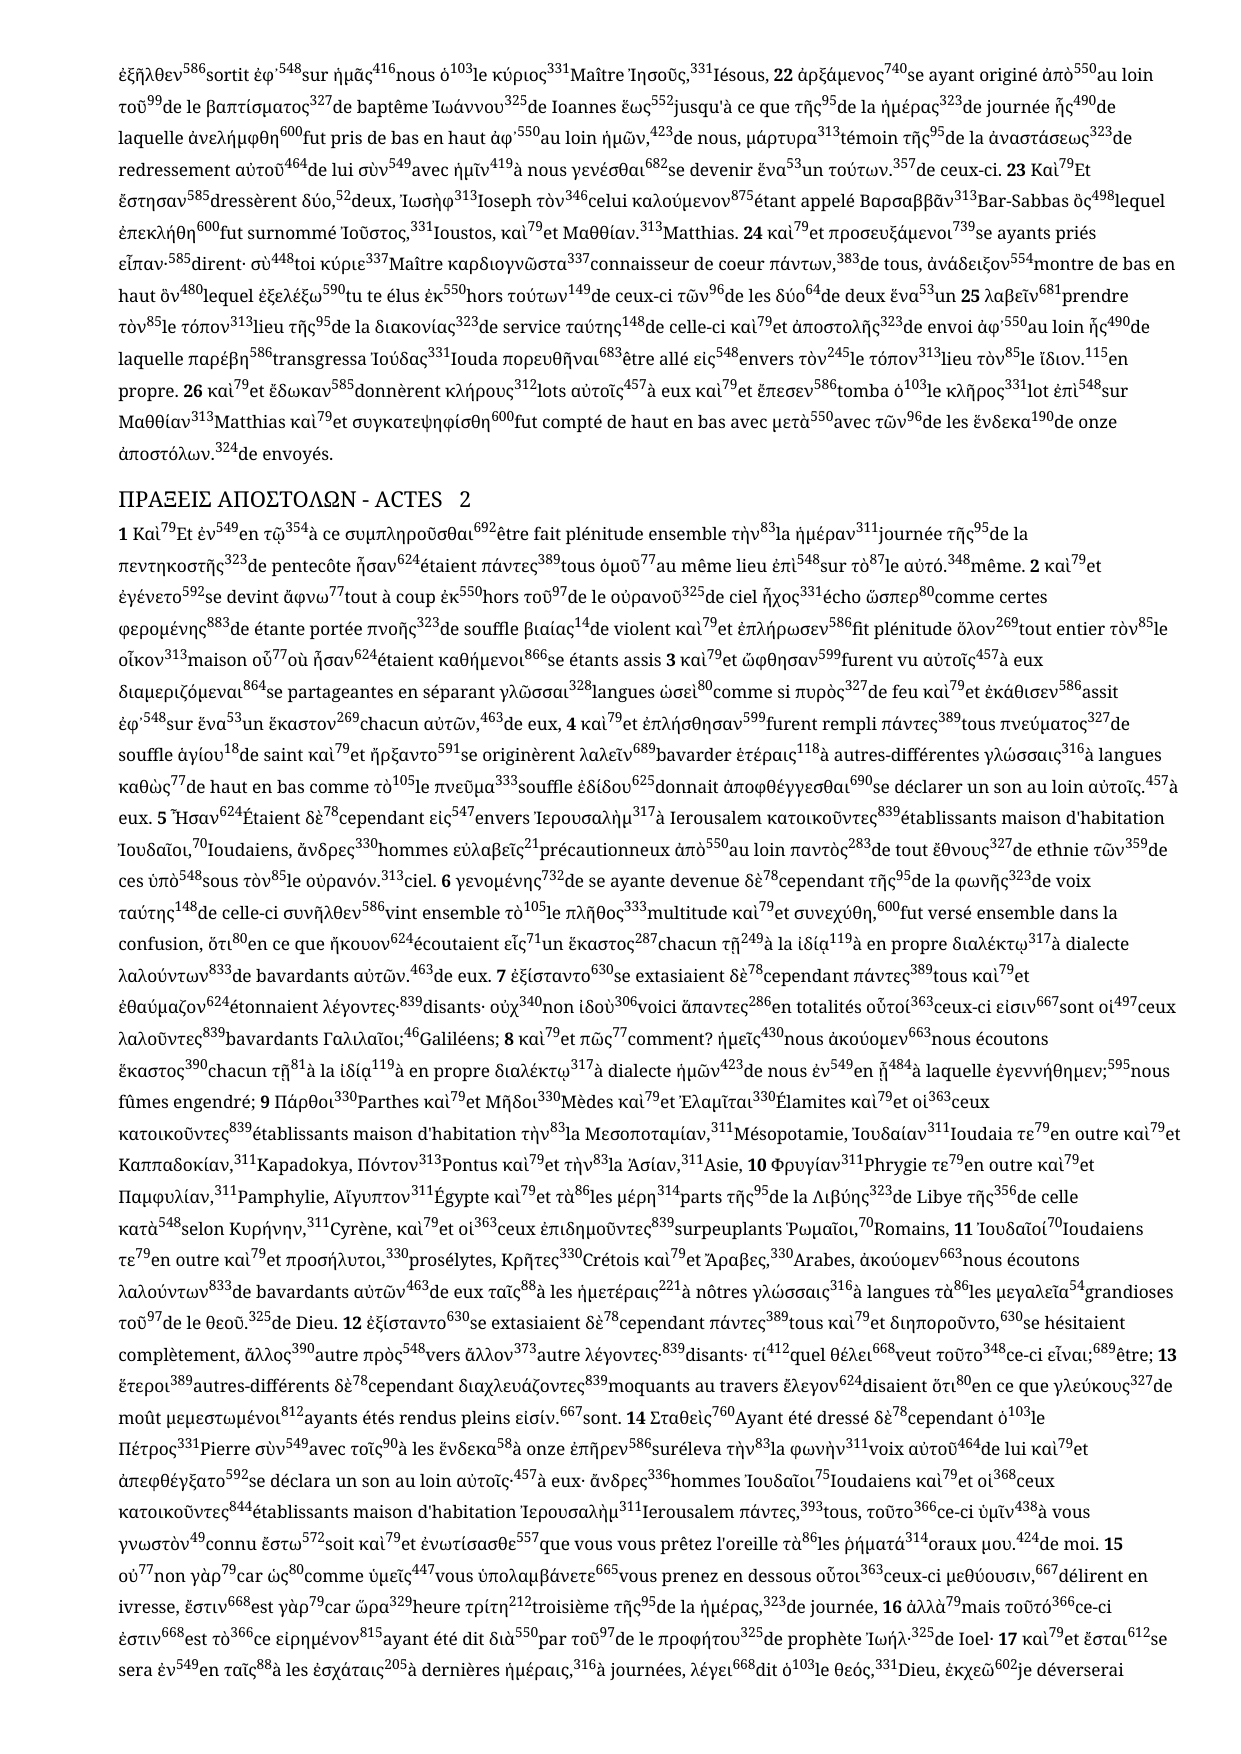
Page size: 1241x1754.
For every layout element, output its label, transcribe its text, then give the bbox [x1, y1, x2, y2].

text ΠΡΑΞΕΙΣ ΑΠΟΣΤΟΛΩΝ - ACTES 2 [118, 484, 1181, 514]
text 1 Καὶ79Et ἐν549en τῷ354à ce συμπληροῦσθαι692être fait plénitude ensemble τὴν83la ἡμέραν311journée τῆς95de la πεντηκοστῆς323de pentecôte ἦσαν624étaient πάντες389tous ὁμοῦ77au même lieu ἐπὶ548sur τὸ87le αὐτό.348même. 2 καὶ79et ἐγένετο592se devint ἄφνω77tout à coup ἐκ550hors τοῦ97de le οὐρανοῦ325de ciel ἦχος331écho ὥσπερ80comme certes φερομένης883de étante portée πνοῆς323de souffle βιαίας14de violent καὶ79et ἐπλήρωσεν586fit plénitude ὅλον269tout entier τὸν85le οἶκον313maison οὗ77où ἦσαν624étaient καθήμενοι866se étants assis 3 καὶ79et ὤφθησαν599furent vu αὐτοῖς457à eux διαμεριζόμεναι864se partageantes en séparant γλῶσσαι328langues ὡσεὶ80comme si πυρὸς327de feu καὶ79et ἐκάθισεν586assit ἐφ᾽548sur ἕνα53un ἕκαστον269chacun αὐτῶν,463de eux, 4 καὶ79et ἐπλήσθησαν599furent rempli πάντες389tous πνεύματος327de souffle ἁγίου18de saint καὶ79et ἤρξαντο591se originèrent λαλεῖν689bavarder ἑτέραις118à autres-différentes γλώσσαις316à langues καθὼς77de haut en bas comme τὸ105le πνεῦμα333souffle ἐδίδου625donnait ἀποφθέγγεσθαι690se déclarer un son au loin αὐτοῖς.457à eux. 5 Ἦσαν624Étaient δὲ78cependant εἰς547envers Ἰερουσαλὴμ317à Ierousalem κατοικοῦντες839établissants maison d'habitation Ἰουδαῖοι,70Ioudaiens, ἄνδρες330hommes εὐλαβεῖς21précautionneux ἀπὸ550au loin παντὸς283de tout ἔθνους327de ethnie τῶν359de ces ὑπὸ548sous τὸν85le οὐρανόν.313ciel. 6 γενομένης732de se ayante devenue δὲ78cependant τῆς95de la φωνῆς323de voix ταύτης148de celle-ci συνῆλθεν586vint ensemble τὸ105le πλῆθος333multitude καὶ79et συνεχύθη,600fut versé ensemble dans la confusion, ὅτι80en ce que ἤκουον624écoutaient εἷς71un ἕκαστος287chacun τῇ249à la ἰδίᾳ119à en propre διαλέκτῳ317à dialecte λαλούντων833de bavardants αὐτῶν.463de eux. 7 ἐξίσταντο630se extasiaient δὲ78cependant πάντες389tous καὶ79et ἐθαύμαζον624étonnaient λέγοντες·839disants· οὐχ340non ἰδοὺ306voici ἅπαντες286en totalités οὗτοί363ceux-ci εἰσιν667sont οἱ497ceux λαλοῦντες839bavardants Γαλιλαῖοι;46Galiléens; 8 καὶ79et πῶς77comment? ἡμεῖς430nous ἀκούομεν663nous écoutons ἕκαστος390chacun τῇ81à la ἰδίᾳ119à en propre διαλέκτῳ317à dialecte ἡμῶν423de nous ἐν549en ᾗ484à laquelle ἐγεννήθημεν;595nous fûmes engendré; 9 Πάρθοι330Parthes καὶ79et Μῆδοι330Mèdes καὶ79et Ἐλαμῖται330Élamites καὶ79et οἱ363ceux κατοικοῦντες839établissants maison d'habitation τὴν83la Μεσοποταμίαν,311Mésopotamie, Ἰουδαίαν311Ioudaia τε79en outre καὶ79et Καππαδοκίαν,311Kapadokya, Πόντον313Pontus καὶ79et τὴν83la Ἀσίαν,311Asie, 10 Φρυγίαν311Phrygie τε79en outre καὶ79et Παμφυλίαν,311Pamphylie, Αἴγυπτον311Égypte καὶ79et τὰ86les μέρη314parts τῆς95de la Λιβύης323de Libye τῆς356de celle κατὰ548selon Κυρήνην,311Cyrène, καὶ79et οἱ363ceux ἐπιδημοῦντες839surpeuplants Ῥωμαῖοι,70Romains, 11 Ἰουδαῖοί70Ioudaiens τε79en outre καὶ79et προσήλυτοι,330prosélytes, Κρῆτες330Crétois καὶ79et Ἄραβες,330Arabes, ἀκούομεν663nous écoutons λαλούντων833de bavardants αὐτῶν463de eux ταῖς88à les ἡμετέραις221à nôtres γλώσσαις316à langues τὰ86les μεγαλεῖα54grandioses τοῦ97de le θεοῦ.325de Dieu. 12 ἐξίσταντο630se extasiaient δὲ78cependant πάντες389tous καὶ79et διηποροῦντο,630se hésitaient complètement, ἄλλος390autre πρὸς548vers ἄλλον373autre λέγοντες·839disants· τί412quel θέλει668veut τοῦτο348ce-ci εἶναι;689être; 13 ἕτεροι389autres-différents δὲ78cependant διαχλευάζοντες839moquants au travers ἔλεγον624disaient ὅτι80en ce que γλεύκους327de moût μεμεστωμένοι812ayants étés rendus pleins εἰσίν.667sont. 14 Σταθεὶς760Ayant été dressé δὲ78cependant ὁ103le Πέτρος331Pierre σὺν549avec τοῖς90à les ἕνδεκα58à onze ἐπῆρεν586suréleva τὴν83la φωνὴν311voix αὐτοῦ464de lui καὶ79et ἀπεφθέγξατο592se déclara un son au loin αὐτοῖς·457à eux· ἄνδρες336hommes Ἰουδαῖοι75Ioudaiens καὶ79et οἱ368ceux κατοικοῦντες844établissants maison d'habitation Ἰερουσαλὴμ311Ierousalem πάντες,393tous, τοῦτο366ce-ci ὑμῖν438à vous γνωστὸν49connu ἔστω572soit καὶ79et ἐνωτίσασθε557que vous vous prêtez l'oreille τὰ86les ῥήματά314oraux μου.424de moi. 15 οὐ77non γὰρ79car ὡς80comme ὑμεῖς447vous ὑπολαμβάνετε665vous prenez en dessous οὗτοι363ceux-ci μεθύουσιν,667délirent en ivresse, ἔστιν668est γὰρ79car ὥρα329heure τρίτη212troisième τῆς95de la ἡμέρας,323de journée, 16 ἀλλὰ79mais τοῦτό366ce-ci ἐστιν668est τὸ366ce εἰρημένον815ayant été dit διὰ550par τοῦ97de le προφήτου325de prophète Ἰωήλ·325de Ioel· 17 καὶ79et ἔσται612se sera ἐν549en ταῖς88à les ἐσχάταις205à dernières ἡμέραις,316à journées, λέγει668dit ὁ103le θεός,331Dieu, ἐκχεῶ602je déverserai ἀπὸ550au loin τοῦ99de le πνεύματός327de souffle μου424de moi ἐπὶ548sur πᾶσαν267toute σάρκα,311chair, καὶ79et προφητεύσουσιν605prophétiseront οἱ102les υἱοὶ330fils ὑμῶν441de vous καὶ79et αἱ100les θυγατέρες328filles ὑμῶν441de vous καὶ79et οἱ102les νεανίσκοι330adolescents ὑμῶν441de vous ὁράσεις310visions ὄψονται611se verront καὶ79et οἱ102les πρεσβύτεροι70plus anciens ὑμῶν441de vous ἐνυπνίοις320à rêves ἐνυπνιασθήσονται·618seront rêvé· 18 καί79et γε340du moins ἐπὶ548sur τοὺς84les δούλους312mâles esclaves μου424de moi καὶ79et ἐπὶ548sur τὰς82les δούλας310femelles esclaves μου424de moi ἐν549en ταῖς88à les ἡμέραις316à journées ἐκείναις141à celles-là ἐκχεῶ602je déverserai ἀπὸ550au loin τοῦ99de le πνεύματός327de souffle μου,424de moi, καὶ79et προφητεύσουσιν.605prophétiseront. 19 καὶ79et δώσω602je donnerai τέρατα314prodiges ἐν549en τῷ91à le οὐρανῷ319à ciel ἄνω77en haut καὶ79et σημεῖα314signes ἐπὶ550sur τῆς95de la γῆς323de terre κάτω,77vers le bas, αἷμα315sang καὶ79et πῦρ315feu καὶ79et ἀτμίδα311vapeur καπνοῦ.325de fumée. 20 ὁ103le ἥλιος331soleil μεταστραφήσεται619sera tourné au-delà εἰς548envers σκότος315ténèbre καὶ79et ἡ101la σελήνη329lune εἰς548envers αἷμα,315sang, πρὶν80avant ἐλθεῖν681venir ἡμέραν311journée κυρίου325de Maître τὴν83la μεγάλην2grande καὶ79et ἐπιφανῆ.2épiphane. 21 καὶ79et ἔσται612se sera πᾶς390tout ὃς498lequel ἂν340le cas échéant ἐπικαλέσηται905que se surnomme τὸ87le ὄνομα315nom κυρίου325de Maître σωθήσεται.619sera sauvé. 22 Ἄνδρες336Hommes Ἰσραηλῖται,336Israélites, ἀκούσατε553écoutez τοὺς84les λόγους312discours τούτους·137ceux-ci· Ἰησοῦν313Iésous τὸν85le Ναζωραῖον,313Nazoréen, ἄνδρα313homme ἀποδεδειγμένον796ayant été montré loin ἀπὸ550au loin τοῦ97de le θεοῦ325de Dieu εἰς548envers ὑμᾶς436vous δυνάμεσιν316à puissances καὶ79et τέρασιν320à prodiges καὶ79et σημείοις320à signes οἷς487à lesquels ἐποίησεν586fit δι᾽550par αὐτοῦ464de lui ὁ103le θεὸς331Dieu ἐν549en μέσῳ61à au milieu ὑμῶν441de vous καθὼς77de haut en bas comme αὐτοὶ523vous-mêmes οἴδατε,639vous avez su, 23 τοῦτον346celui-ci τῇ89à la ὡρισμένῃ799à ayante étée limitée βουλῇ317à dessein καὶ79et προγνώσει317à préconnaissance τοῦ97de le θεοῦ325de Dieu ἔκδοτον53livré διὰ550par χειρὸς323de main ἀνόμων64de sans lois προσπήξαντες720ayants fichés auprès ἀνείλατε,583vous saisîtes de bas en haut, 24 ὃν480lequel ὁ103le θεὸς331Dieu ἀνέστησεν586redressa λύσας721ayant délié τὰς82les ὠδῖνας310douleurs d'accouchements τοῦ97de le θανάτου,325de trépas, καθότι80de haut en bas en ce que οὐκ77non ἦν625était δυνατὸν49puissant κρατεῖσθαι692être saisi avec force αὐτὸν452lui ὑπ᾽550sous αὐτοῦ.464de lui. 25 Δαυὶδ331Dauid γὰρ79car λέγει668dit εἰς548envers αὐτόν·452lui· προορώμην627je me voyais en avant τὸν85le κύριον313Maître ἐνώπιόν552en devant μου424de moi διὰ550par παντός,384de tout, ὅτι80en ce que ἐκ550hors δεξιῶν66de droits μού424de moi ἐστιν668est ἵνα80afin que μὴ77ne pas σαλευθῶ.907que je sois ébranlé. 26 διὰ548par le fait de τοῦτο348ce-ci ηὐφράνθη600fut réjoui ἡ101la καρδία329coeur μου424de moi καὶ79et ἠγαλλιάσατο592se exulta ἡ101la γλῶσσά329langue μου,424de moi, ἔτι77encore δὲ78cependant καὶ77aussi ἡ101la σάρξ329chair μου424de moi κατασκηνώσει606dressera tente contre ἐπ᾽549sur ἐλπίδι,317à espérance, 27 ὅτι80en ce que οὐκ77non ἐγκαταλείψεις604tu laisseras totalement intérieurement τὴν83la ψυχήν311âme μου424de moi εἰς548envers ᾅδην313séjour des morts οὐδὲ79non cependant δώσεις604tu donneras τὸν85le ὅσιόν53sacré σου442de toi ἰδεῖν681voir διαφθοράν.311corruption à travers. 28 ἐγνώρισάς584tu fis connaître μοι420à moi ὁδοὺς310chemins ζωῆς,323de vie, πληρώσεις604tu feras plénitude με417moi εὐφροσύνης323de réjouissance μετὰ550avec τοῦ99de le προσώπου327de face σου.442de toi. 29 Ἄνδρες336Hommes ἀδελφοί,336frères, ἐξὸν842étant permis εἰπεῖν681dire μετὰ550avec παρρησίας323de oralité franche πρὸς548vers ὑμᾶς436vous περὶ550autour τοῦ97de le πατριάρχου325de patriarche Δαυὶδ325de Dauid ὅτι80en ce que καὶ79et ἐτελεύτησεν586parvint à l'achèvement καὶ79et ἐτάφη,600fut enseveli, καὶ79et τὸ105le μνῆμα333monument αὐτοῦ464de lui ἔστιν668est ἐν549en ἡμῖν419à nous ἄχρι552jusqu'à l'extrémité τῆς95de la ἡμέρας323de journée ταύτης.148de celle-ci. 30 προφήτης331prophète οὖν79donc ὑπάρχων840subsistant καὶ79et εἰδὼς783ayant su ὅτι80en ce que ὅρκῳ319à serment ὤμοσεν586jura αὐτῷ458à lui ὁ103le θεὸς331Dieu ἐκ550hors καρποῦ325de fruit τῆς95de la ὀσφύος323de flanc αὐτοῦ464de lui καθίσαι681asseoir ἐπὶ548sur τὸν85le θρόνον313trône αὐτοῦ,464de lui, 31 προϊδὼν721ayant vu en avant ἐλάλησεν586bavarda περὶ550autour τῆς95de la ἀναστάσεως323de redressement τοῦ97de le Χριστοῦ325de Christ ὅτι80en ce que οὔτε79ni ἐγκατελείφθη600fut laissé totalement intérieurement εἰς548envers ᾅδην313séjour des morts οὔτε79ni ἡ101la σὰρξ329chair αὐτοῦ464de lui εἶδεν586vit διαφθοράν.311corruption à travers. 32 τοῦτον138celui-ci τὸν85le Ἰησοῦν313Iésous ἀνέστησεν586redressa ὁ103le θεός,331Dieu, οὗ492de lequel πάντες389tous ἡμεῖς430nous ἐσμεν663nous sommes μάρτυρες·330témoins· 33 τῇ89à la δεξιᾷ57à droite οὖν79donc τοῦ97de le θεοῦ325de Dieu ὑψωθείς,760ayant été haussé, τήν83la τε79en outre ἐπαγγελίαν311promesse τοῦ99de le πνεύματος327de souffle τοῦ99de le ἁγίου18de saint λαβὼν721ayant pris παρὰ550à côté τοῦ97de le πατρός,325de père, ἐξέχεεν586déversa τοῦτο348ce-ci ὃ482lequel ὑμεῖς447vous [καὶ]79[et] βλέπετε665vous regardez καὶ79et ἀκούετε.665vous écoutez. 34 οὐ77non γὰρ79car Δαυὶδ331Dauid ἀνέβη586monta εἰς548envers τοὺς84les οὐρανούς,312cieux, λέγει668dit δὲ78cependant αὐτός·542lui-même· εἶπεν586dit [ὁ]364[celui] κύριος331Maître τῷ91à le κυρίῳ319à Maître μου·424de moi· κάθου574te sois assis ἐκ550hors δεξιῶν66de droits μου,424de moi, 35 ἕως80jusqu'à ce que ἂν340le cas échéant θῶ895que je pose τοὺς84les ἐχθρούς52ennemis σου442de toi ὑποπόδιον315sous-pied τῶν96de les ποδῶν324de pieds σου.442de toi. 36 ἀσφαλῶς77en sécurité οὖν79donc γινωσκέτω572connaisse πᾶς287tout οἶκος331maison Ἰσραὴλ325de Israël ὅτι80en ce que καὶ79et κύριον313Maître αὐτὸν452lui καὶ79et χριστὸν313Christ ἐποίησεν586fit ὁ103le θεός,331Dieu, τοῦτον138celui-ci τὸν85le Ἰησοῦν313Iésous ὃν480lequel ὑμεῖς447vous ἐσταυρώσατε.583vous crucifiâtes. 37 Ἀκούσαντες720Ayants écoutés δὲ78cependant κατενύγησαν599furent piqué de haut en bas τὴν83la καρδίαν311coeur εἶπόν585dirent τε79en outre πρὸς548vers τὸν85le Πέτρον313Pierre καὶ79et τοὺς84les λοιποὺς114restants ἀποστόλους·312envoyés· τί399quel ποιήσωμεν,894que nous fassions, ἄνδρες336hommes ἀδελφοί;336frères; 38 Πέτρος331Pierre δὲ78cependant πρὸς548vers αὐτούς·451eux· μετανοήσατε,553transintelligez, [φησίν,]668[déclare,] καὶ79et βαπτισθήτω565soit baptisé ἕκαστος390chacun ὑμῶν441de vous ἐπὶ549sur τῷ93à le ὀνόματι321à nom Ἰησοῦ325de Iésous Χριστοῦ325de Christ εἰς548envers ἄφεσιν311abandon τῶν94de les ἁμαρτιῶν322de fautes ὑμῶν441de vous καὶ79et λήμψεσθε609vous vous prendrez τὴν83la δωρεὰν311gratification τοῦ99de le ἁγίου18de saint πνεύματος.327de souffle. 39 ὑμῖν438à vous γάρ79car ἐστιν668est ἡ101la ἐπαγγελία329promesse καὶ79et τοῖς92à les τέκνοις320à enfants ὑμῶν441de vous καὶ79et πᾶσιν274à tous τοῖς351à ceux εἰς548envers μακράν,77longuement, ὅσους479autant lesquels ἂν340le cas échéant προσκαλέσηται905que se appelle auprès κύριος331Maître ὁ103le θεὸς331Dieu ἡμῶν.423de nous. 40 ἑτέροις120à autres-différents τε79en outre λόγοις318à discours πλείοσιν274à plus nombreusement διεμαρτύρατο592se passa témoignage καὶ79et παρεκάλει625appelait à côté αὐτοὺς451eux λέγων·840disant· σώθητε562soyez sauvés ἀπὸ550au loin τῆς95de la γενεᾶς323de génération τῆς95de la σκολιᾶς14de tordue ταύτης.148de celle-ci. 41 οἱ363ceux μὲν77certes οὖν79donc ἀποδεξάμενοι739se ayants acceptés loin τὸν85le λόγον313discours αὐτοῦ464de lui ἐβαπτίσθησαν599furent baptisé καὶ79et προσετέθησαν599furent apposé ἐν549en τῇ89à la ἡμέρᾳ317à journée ἐκείνῃ142à celle-là ψυχαὶ328âmes ὡσεὶ77comme si τρισχίλιαι.68trois mille. 42 Ἦσαν624Étaient δὲ78cependant προσκαρτεροῦντες839endurants auprès τῇ89à la διδαχῇ317à enseignement τῶν96de les ἀποστόλων324de envoyés καὶ79et τῇ89à la κοινωνίᾳ,317à communion, τῇ89à la κλάσει317à cassure τοῦ97de le ἄρτου325de pain καὶ79et ταῖς88à les προσευχαῖς.316à prières. 43 ἐγίνετο631se devenait δὲ78cependant πάσῃ273à toute ψυχῇ317à âme φόβος,331effroi, πολλά288nombreux τε79en outre τέρατα332prodiges καὶ79et σημεῖα332signes διὰ550par τῶν96de les ἀποστόλων324de envoyés ἐγίνετο.631se devenait. 44 πάντες286tous δὲ78cependant οἱ363ceux πιστεύοντες839croyants ἦσαν624étaient ἐπὶ548sur τὸ87le αὐτὸ348même καὶ79et εἶχον624avaient ἅπαντα270en totalités κοινὰ54communs 45 καὶ79et τὰ246les κτήματα314acquisitions καὶ79et τὰς82les ὑπάρξεις310subsistances ἐπίπρασκον624vendaient καὶ79et διεμέριζον624partageaient en séparant αὐτὰ453eux πᾶσιν377à tous καθότι77de haut en bas en ce que ἄν340le cas échéant τις390un quelconque χρείαν311besoin εἶχεν·625avait· 46 καθ᾽548selon ἡμέραν311journée τε79en outre προσκαρτεροῦντες839endurants auprès ὁμοθυμαδὸν77en même fureur ἐν549en τῷ93à le ἱερῷ,321à sanctuaire, κλῶντές839cassants τε79en outre κατ᾽548selon οἶκον313maison ἄρτον,313pain, μετελάμβανον624prenaient avec au-delà τροφῆς323de nourriture ἐν549en ἀγαλλιάσει317à exultation καὶ79et ἀφελότητι317à simplesse καρδίας323de coeur 47 αἰνοῦντες839louants τὸν85le θεὸν313Dieu καὶ79et ἔχοντες839ayants χάριν311grâce πρὸς548vers ὅλον269tout entier τὸν85le λαόν.313peuple. ὁ103le δὲ78cependant κύριος331Maître προσετίθει625apposait τοὺς345ceux σῳζομένους874étants sauvés καθ᾽548selon ἡμέραν311journée ἐπὶ548sur τὸ87le αὐτό.348même. [118, 518, 1181, 1682]
text 1 Τὸν85Le μὲν340certes πρῶτον202premier λόγον313discours ἐποιησάμην588je me fis περὶ550autour πάντων,385de tous, ὦ304O Θεόφιλε,337Théophile, ὧν493de lesquels ἤρξατο592se origina ὁ103le Ἰησοῦς331Iésous ποιεῖν689faire τε79en outre καὶ79et διδάσκειν,689enseigner, 2 ἄχρι552jusqu'à l'extrémité ἧς300de laquelle ἡμέρας323de journée ἐντειλάμενος740se ayant commandé τοῖς90à les ἀποστόλοις318à envoyés διὰ550par πνεύματος327de souffle ἁγίου18de saint οὓς479lesquels ἐξελέξατο592se élut ἀνελήμφθη.600fut pris de bas en haut. 3 Οἷς485à Lesquels καὶ77aussi παρέστησεν586dressa à côté ἑαυτὸν528lui-même ζῶντα822vivant μετὰ548après τὸ348ce παθεῖν681souffrir αὐτὸν452lui ἐν549en πολλοῖς276à nombreux τεκμηρίοις,320à preuves, δι᾽550par ἡμερῶν322de journées τεσσεράκοντα188de quarante ὀπτανόμενος867se faisant voir αὐτοῖς457à eux καὶ79et λέγων840disant τὰ347ces περὶ550autour τῆς95de la βασιλείας323de royauté τοῦ97de le θεοῦ·325de Dieu· 4 καὶ79et συναλιζόμενος867se faisant sel ensemble παρήγγειλεν586annonça à côté αὐτοῖς457à eux ἀπὸ550au loin Ἱεροσολύμων326de Ierosolymas μὴ79ne pas χωρίζεσθαι692être séparé ἀλλὰ79mais περιμένειν689rester autour τὴν83la ἐπαγγελίαν311promesse τοῦ97de le πατρὸς325de père ἣν478laquelle ἠκούσατέ583vous écoutâtes μου,424de moi, 5 ὅτι80en ce que Ἰωάννης331Ioannes μὲν79certes ἐβάπτισεν586baptisa ὕδατι,321à eau, ὑμεῖς447vous δὲ78cependant ἐν549en πνεύματι321à souffle βαπτισθήσεσθε616vous serez baptisé ἁγίῳ12à saint οὐ77non μετὰ548après πολλὰς266nombreuses ταύτας135celles-ci ἡμέρας.310journées. 6 Οἱ363Ceux μὲν77certes οὖν79donc συνελθόντες720ayants venus ensemble ἠρώτων624interrogeaient αὐτὸν452lui λέγοντες·839disants· κύριε,337Maître, εἰ340si ἐν549en τῷ91à le χρόνῳ319à temps τούτῳ144à celui-ci ἀποκαθιστάνεις666tu reconstitues τὴν83la βασιλείαν311royauté τῷ91à le Ἰσραήλ;319à Israël; 7 εἶπεν586dit δὲ78cependant πρὸς548vers αὐτούς·451eux· οὐχ77non ὑμῶν441de vous ἐστιν668est γνῶναι681connaître χρόνους312temps ἢ79ou καιροὺς312moments οὓς479lesquels ὁ103le πατὴρ331père ἔθετο592se posa ἐν549en τῇ249à la ἰδίᾳ119à en propre ἐξουσίᾳ,317à autorité, 8 ἀλλὰ79mais λήμψεσθε609vous vous prendrez δύναμιν311puissance ἐπελθόντος717de ayant venu sur τοῦ99de le ἁγίου18de saint πνεύματος327de souffle ἐφ᾽548sur ὑμᾶς436vous καὶ79et ἔσεσθέ609vous vous serez μου424de moi μάρτυρες330témoins ἔν549en τε79en outre Ἰερουσαλὴμ317à Ierousalem καὶ79et [ἐν]549[en] πάσῃ273à toute τῇ89à la Ἰουδαίᾳ317à Ioudaia καὶ79et Σαμαρείᾳ317à Samareia καὶ79et ἕως552jusqu'à ce que ἐσχάτου67de dernier τῆς95de la γῆς.323de terre. 9 Καὶ79Et ταῦτα347ces-ci εἰπὼν721ayant dit βλεπόντων833de regardants αὐτῶν463de eux ἐπήρθη600fut surélevé καὶ79et νεφέλη329nuée ὑπέλαβεν586prit en dessous αὐτὸν452lui ἀπὸ550au loin τῶν96de les ὀφθαλμῶν324de yeux αὐτῶν.463de eux. 10 καὶ79et ὡς80comme ἀτενίζοντες839regardants fixement ἦσαν624étaient εἰς548envers τὸν85le οὐρανὸν313ciel πορευομένου861de se allant αὐτοῦ,464de lui, καὶ77aussi ἰδοὺ306voici ἄνδρες330hommes δύο196deux παρειστήκεισαν658avaient dressé à côté αὐτοῖς457à eux ἐν549en ἐσθήσεσιν316à habillement λευκαῖς,7à blanches, 11 οἳ497lesquels καὶ77aussi εἶπαν·585dirent· ἄνδρες336hommes Γαλιλαῖοι,75Galiléens, τί399quel ἑστήκατε639vous avez dressé [ἐμ]βλέποντες839entrants regard εἰς548envers τὸν85le οὐρανόν;313ciel; οὗτος156celui-ci ὁ103le Ἰησοῦς331Iésous ὁ364celui ἀναλημφθεὶς760ayant été pris de bas en haut ἀφ᾽550au loin ὑμῶν441de vous εἰς548envers τὸν85le οὐρανὸν313ciel οὕτως77ainsi ἐλεύσεται612se viendra ὃν295lequel τρόπον313manière ἐθεάσασθε589vous vous contemplâtes αὐτὸν452lui πορευόμενον849se allant εἰς548envers τὸν85le οὐρανόν.313ciel. 12 Τότε77Alors ὑπέστρεψαν585retournèrent en arrière εἰς548envers Ἰερουσαλὴμ311Ierousalem ἀπὸ550au loin ὄρους327de montagne τοῦ360de ce καλουμένου887de étant appelé Ἐλαιῶνος,325de Oliveraie, ὅ500lequel ἐστιν668est ἐγγὺς77proche Ἰερουσαλὴμ323de Ierousalem σαββάτου327de sabbat ἔχον842ayant ὁδόν.311chemin. 13 καὶ79et ὅτε80lorsque εἰσῆλθον,585vinrent à l'intérieur, εἰς548envers τὸ87le ὑπερῷον315partie au-dessus ἀνέβησαν585montèrent οὗ77où ἦσαν624étaient καταμένοντες,839restants de haut en bas, ὅ364celui τε79en outre Πέτρος331Pierre καὶ79et Ἰωάννης331Ioannes καὶ79et Ἰάκωβος331Iakobos καὶ79et Ἀνδρέας,331André, Φίλιππος331Philippe καὶ79et Θωμᾶς,331Thomas, Βαρθολομαῖος331Bar-Tolomaï καὶ79et Μαθθαῖος,331Matthaios, Ἰάκωβος331Iakobos Ἁλφαίου325de Alphaios καὶ79et Σίμων331Simon ὁ103le ζηλωτὴς331zélote καὶ79et Ἰούδας331Iouda Ἰακώβου.325de Iakobos. 14 οὗτοι363ceux-ci πάντες286tous ἦσαν624étaient προσκαρτεροῦντες839endurants auprès ὁμοθυμαδὸν77en même fureur τῇ89à la προσευχῇ317à prière σὺν549avec γυναιξὶν316à femmes καὶ79et Μαριὰμ329Mariam τῇ89à la μητρὶ317à mère τοῦ97de le Ἰησοῦ325de Iésous καὶ79et τοῖς90à les ἀδελφοῖς318à frères αὐτοῦ.464de lui. 15 Καὶ79Et ἐν549en ταῖς88à les ἡμέραις316à journées ταύταις141à celles-ci ἀναστὰς721ayant redressé Πέτρος331Pierre ἐν549en μέσῳ61à au milieu τῶν96de les ἀδελφῶν324de frères εἶπεν·586dit· ἦν625était τε79en outre ὄχλος331foule ὀνομάτων326de noms ἐπὶ548sur τὸ87le αὐτὸ348même ὡσεὶ80comme si ἑκατὸν196cent εἴκοσι·196vingt· 16 ἄνδρες336hommes ἀδελφοί,336frères, ἔδει625liait πληρωθῆναι683être fait plénitude τὴν83la γραφὴν311graphe ἣν478laquelle προεῖπεν586prédit τὸ105le πνεῦμα333souffle τὸ105le ἅγιον24saint διὰ550par στόματος327de bouche Δαυὶδ325de Dauid περὶ550autour Ἰούδα325de Iouda τοῦ358de celui γενομένου734de se ayant devenu ὁδηγοῦ325de guide de chemin τοῖς351à ceux συλλαβοῦσιν712à ayants pris ensemble Ἰησοῦν,313Iésous, 17 ὅτι80en ce que κατηριθμημένος813ayant été nombré de haut en bas ἦν625était ἐν549en ἡμῖν419à nous καὶ79et ἔλαχεν586obtint par le sort τὸν85le κλῆρον313lot τῆς95de la διακονίας323de service ταύτης.148de celle-ci. 18 οὗτος364celui-ci μὲν77certes οὖν79donc ἐκτήσατο592se acquit χωρίον315emplacement ἐκ550hors μισθοῦ325de salaire τῆς95de la ἀδικίας323de injustice καὶ79et πρηνὴς47précipité en avant γενόμενος740se ayant devenu ἐλάκησεν586éclata μέσος71au milieu καὶ79et ἐξεχύθη600fut déversé πάντα288tous τὰ104les σπλάγχνα332entrailles αὐτοῦ·464de lui· 19 καὶ79et γνωστὸν49connu ἐγένετο592se devint πᾶσιν377à tous τοῖς351à ceux κατοικοῦσιν827à établissants maison d'habitation Ἰερουσαλήμ,311Ierousalem, ὥστε80de sorte que κληθῆναι683être appelé τὸ87le χωρίον315emplacement ἐκεῖνο140ce-là τῇ249à la ἰδίᾳ119à en propre διαλέκτῳ317à dialecte αὐτῶν463de eux Ἁκελδαμάχ,315Akeldama, τοῦτ᾽366ce-ci ἔστιν668est χωρίον315emplacement αἵματος.327de sang. 20 γέγραπται654a été graphé γὰρ79car ἐν549en βίβλῳ317à bible ψαλμῶν·324de psaumes· γενηθήτω565soit devenu ἡ101la ἔπαυλις329camp αὐτοῦ464de lui ἔρημος45déserte καὶ79et μὴ77ne pas ἔστω572soit ὁ364celui κατοικῶν840établissant maison d'habitation ἐν549en αὐτῇ,456à elle, καί·79et· τὴν83la ἐπισκοπὴν311supervision αὐτοῦ464de lui λαβέτω556prenne ἕτερος.390autre-différent. 21 δεῖ668lie οὖν79donc τῶν96de les συνελθόντων715de ayants venus ensemble ἡμῖν419à nous ἀνδρῶν324de hommes ἐν549en παντὶ275à tout χρόνῳ319à temps ᾧ486à lequel εἰσῆλθεν586vint à l'intérieur καὶ79et ἐξῆλθεν586sortit ἐφ᾽548sur ἡμᾶς416nous ὁ103le κύριος331Maître Ἰησοῦς,331Iésous, 22 ἀρξάμενος740se ayant originé ἀπὸ550au loin τοῦ99de le βαπτίσματος327de baptême Ἰωάννου325de Ioannes ἕως552jusqu'à ce que τῆς95de la ἡμέρας323de journée ἧς490de laquelle ἀνελήμφθη600fut pris de bas en haut ἀφ᾽550au loin ἡμῶν,423de nous, μάρτυρα313témoin τῆς95de la ἀναστάσεως323de redressement αὐτοῦ464de lui σὺν549avec ἡμῖν419à nous γενέσθαι682se devenir ἕνα53un τούτων.357de ceux-ci. 23 Καὶ79Et ἔστησαν585dressèrent δύο,52deux, Ἰωσὴφ313Ioseph τὸν346celui καλούμενον875étant appelé Βαρσαββᾶν313Bar-Sabbas ὃς498lequel ἐπεκλήθη600fut surnommé Ἰοῦστος,331Ioustos, καὶ79et Μαθθίαν.313Matthias. 24 καὶ79et προσευξάμενοι739se ayants priés εἶπαν·585dirent· σὺ448toi κύριε337Maître καρδιογνῶστα337connaisseur de coeur πάντων,383de tous, ἀνάδειξον554montre de bas en haut ὃν480lequel ἐξελέξω590tu te élus ἐκ550hors τούτων149de ceux-ci τῶν96de les δύο64de deux ἕνα53un 25 λαβεῖν681prendre τὸν85le τόπον313lieu τῆς95de la διακονίας323de service ταύτης148de celle-ci καὶ79et ἀποστολῆς323de envoi ἀφ᾽550au loin ἧς490de laquelle παρέβη586transgressa Ἰούδας331Iouda πορευθῆναι683être allé εἰς548envers τὸν245le τόπον313lieu τὸν85le ἴδιον.115en propre. 26 καὶ79et ἔδωκαν585donnèrent κλήρους312lots αὐτοῖς457à eux καὶ79et ἔπεσεν586tomba ὁ103le κλῆρος331lot ἐπὶ548sur Μαθθίαν313Matthias καὶ79et συγκατεψηφίσθη600fut compté de haut en bas avec μετὰ550avec τῶν96de les ἕνδεκα190de onze ἀποστόλων.324de envoyés. [118, 59, 1181, 465]
